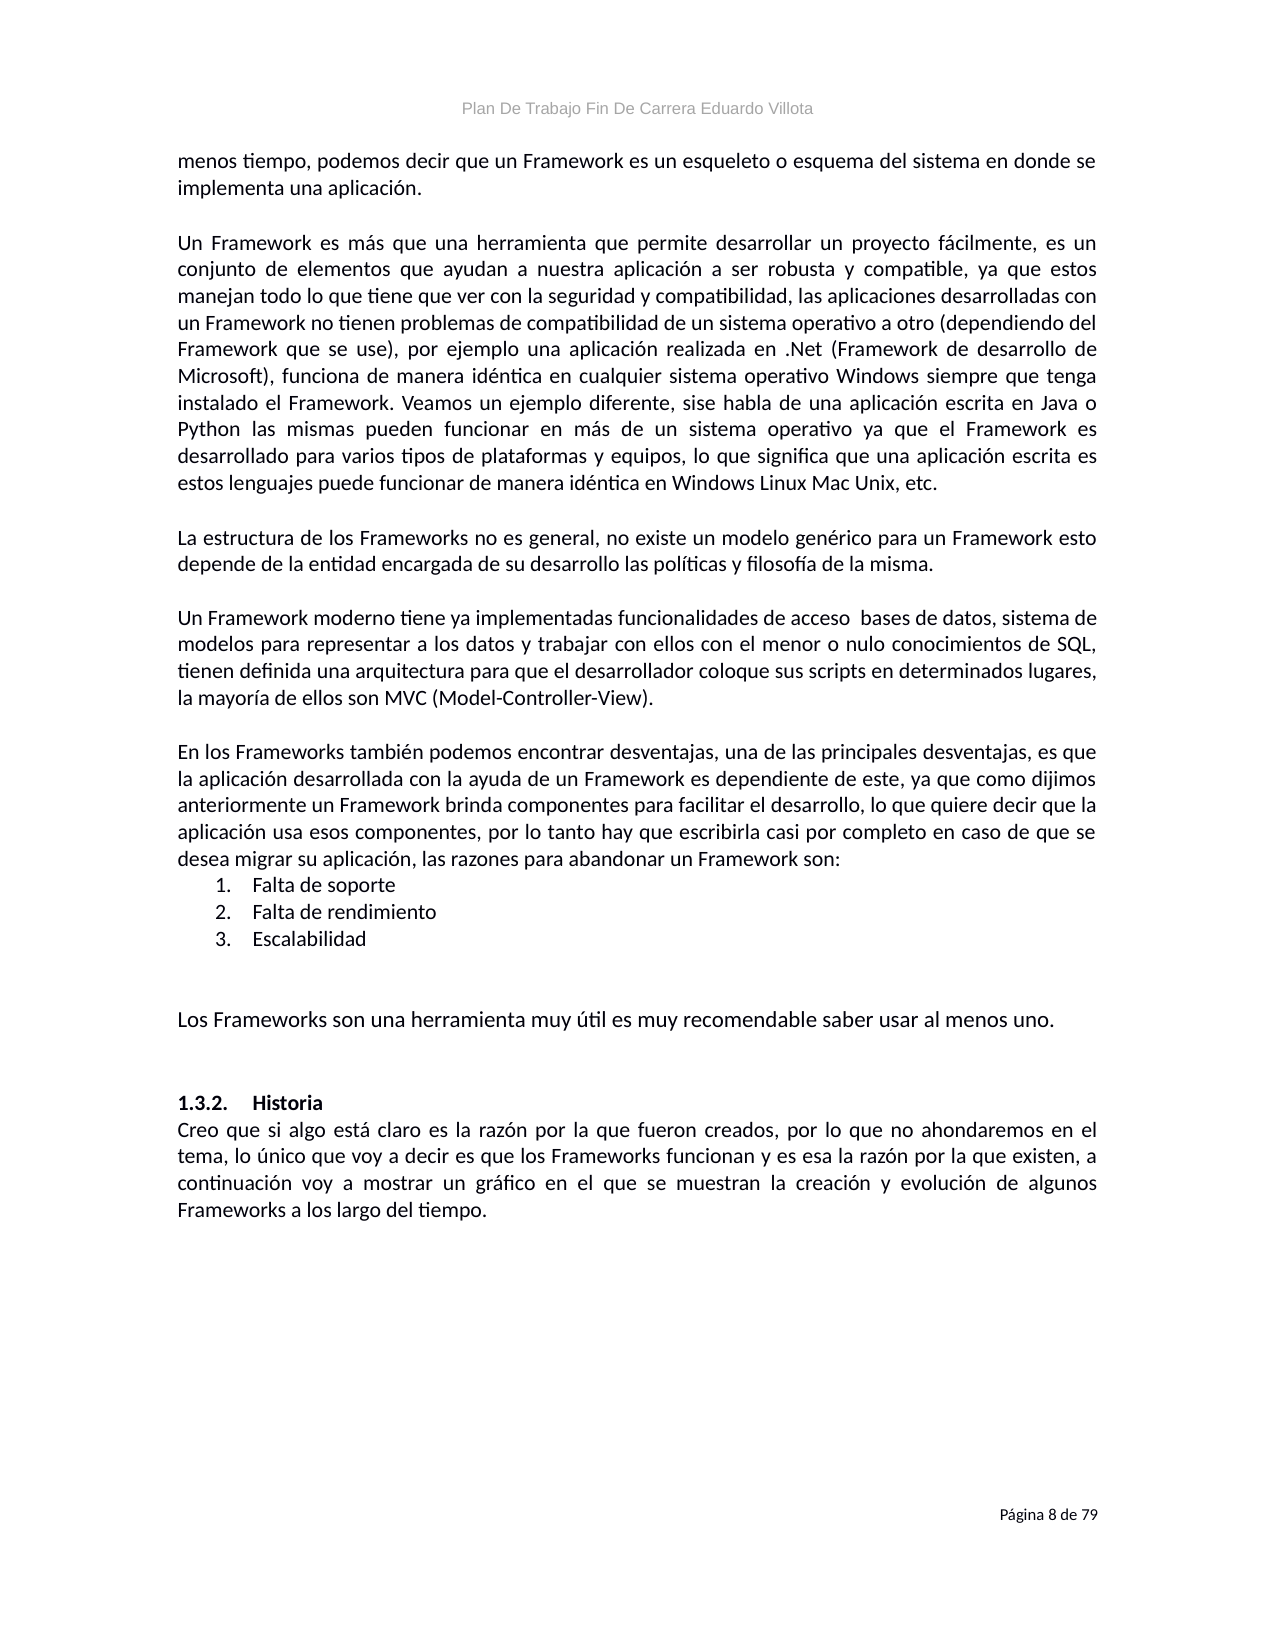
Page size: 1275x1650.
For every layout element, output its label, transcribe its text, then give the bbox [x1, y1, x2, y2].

list Falta de rendimiento [215, 898, 1098, 925]
list Historia [177, 1089, 1098, 1116]
text Creo que si algo está claro es la razón por la que fueron creados, por lo que no ahondaremos en el tema, lo único que voy a decir es que los Frameworks funcionan y es esa la razón por la que existen, a continuación voy a mostrar un gráfico en el que se muestran la creación y evolución de algunos Frameworks a los largo del tiempo. [177, 1116, 1098, 1222]
list Falta de soporte [215, 872, 1098, 898]
list Escalabilidad [215, 925, 1098, 952]
text Un Framework es más que una herramienta que permite desarrollar un proyecto fácilmente, es un conjunto de elementos que ayudan a nuestra aplicación a ser robusta y compatible, ya que estos manejan todo lo que tiene que ver con la seguridad y compatibilidad, las aplicaciones desarrolladas con un Framework no tienen problemas de compatibilidad de un sistema operativo a otro (dependiendo del Framework que se use), por ejemplo una aplicación realizada en .Net (Framework de desarrollo de Microsoft), funciona de manera idéntica en cualquier sistema operativo Windows siempre que tenga instalado el Framework. Veamos un ejemplo diferente, sise habla de una aplicación escrita en Java o Python las mismas pueden funcionar en más de un sistema operativo ya que el Framework es desarrollado para varios tipos de plataformas y equipos, lo que significa que una aplicación escrita es estos lenguajes puede funcionar de manera idéntica en Windows Linux Mac Unix, etc. [177, 229, 1098, 496]
text La estructura de los Frameworks no es general, no existe un modelo genérico para un Framework esto depende de la entidad encargada de su desarrollo las políticas y filosofía de la misma. [177, 524, 1098, 577]
text Los Frameworks son una herramienta muy útil es muy recomendable saber usar al menos uno. [177, 1005, 1098, 1033]
text menos tiempo, podemos decir que un Framework es un esqueleto o esquema del sistema en donde se implementa una aplicación. [177, 148, 1098, 201]
text En los Frameworks también podemos encontrar desventajas, una de las principales desventajas, es que la aplicación desarrollada con la ayuda de un Framework es dependiente de este, ya que como dijimos anteriormente un Framework brinda componentes para facilitar el desarrollo, lo que quiere decir que la aplicación usa esos componentes, por lo tanto hay que escribirla casi por completo en caso de que se desea migrar su aplicación, las razones para abandonar un Framework son: [177, 738, 1098, 872]
text Un Framework moderno tiene ya implementadas funcionalidades de acceso bases de datos, sistema de modelos para representar a los datos y trabajar con ellos con el menor o nulo conocimientos de SQL, tienen definida una arquitectura para que el desarrollador coloque sus scripts en determinados lugares, la mayoría de ellos son MVC (Model-Controller-View). [177, 604, 1098, 710]
